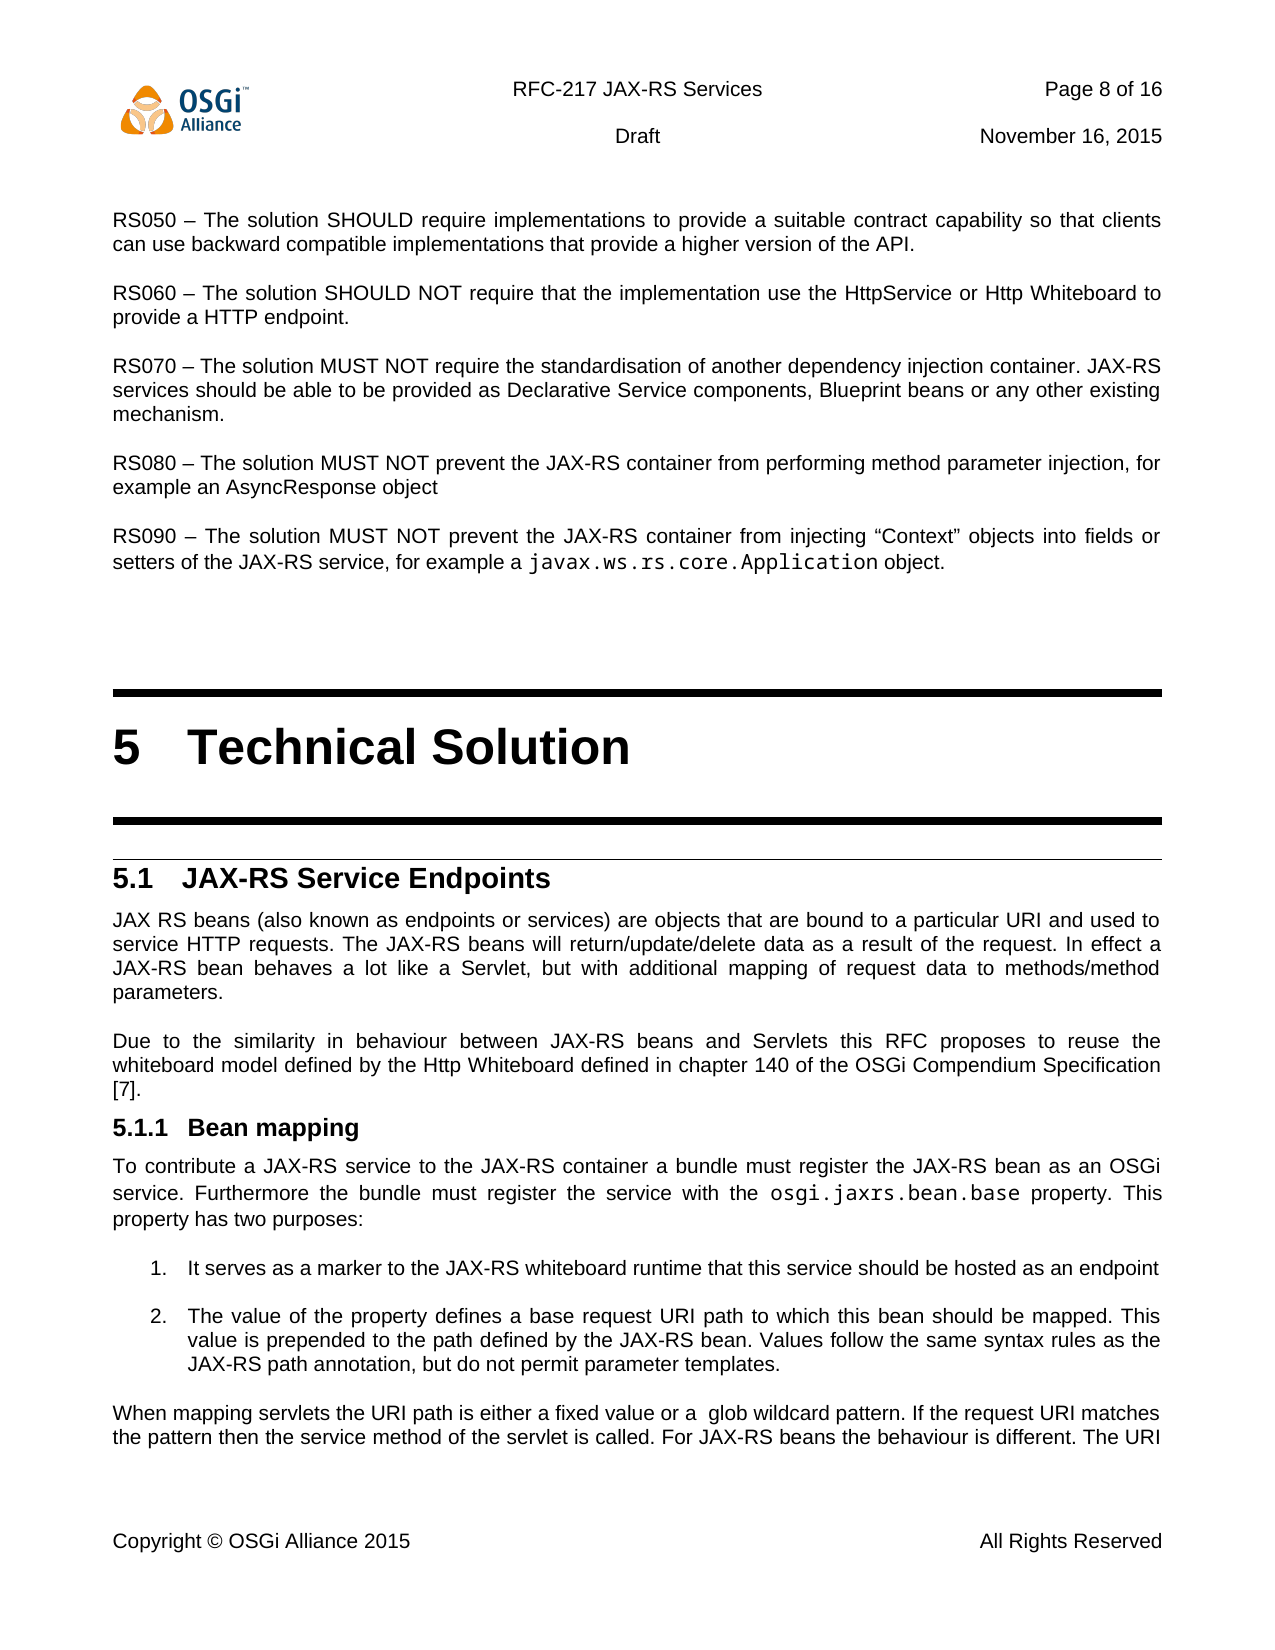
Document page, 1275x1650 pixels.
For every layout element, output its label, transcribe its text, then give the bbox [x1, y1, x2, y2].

text RS070 – The solution MUST NOT require the standardisation of another dependency injection container. JAX-RS services should be able to be provided as Declarative Service components, Blueprint beans or any other existing mechanism. [112, 354, 1162, 426]
text RS060 – The solution SHOULD NOT require that the implementation use the HttpService or Http Whiteboard to provide a HTTP endpoint. [112, 281, 1162, 329]
text When mapping servlets the URI path is either a fixed value or a glob wildcard pattern. If the request URI matches the pattern then the service method of the servlet is called. For JAX-RS beans the behaviour is different. The URI [112, 1401, 1162, 1449]
picture [113, 78, 257, 142]
text RS090 – The solution MUST NOT prevent the JAX-RS container from injecting “Context” objects into fields or setters of the JAX-RS service, for example a javax.ws.rs.core.Application object. [112, 523, 1162, 576]
text RS050 – The solution SHOULD require implementations to provide a suitable contract capability so that clients can use backward compatible implementations that provide a higher version of the API. [112, 208, 1162, 256]
subtitle JAX-RS Service Endpoints [112, 860, 1162, 895]
text RS080 – The solution MUST NOT prevent the JAX-RS container from performing method parameter injection, for example an AsyncResponse object [112, 451, 1162, 498]
text Due to the similarity in behaviour between JAX-RS beans and Servlets this RFC proposes to reuse the whiteboard model defined by the Http Whiteboard defined in chapter 140 of the OSGi Compendium Specification [7].. [112, 1028, 1162, 1100]
subtitle Bean mapping [112, 1113, 1162, 1142]
text JAX RS beans (also known as endpoints or services) are objects that are bound to a particular URI and used to service HTTP requests. The JAX-RS beans will return/update/delete data as a result of the request. In effect a JAX-RS bean behaves a lot like a Servlet, but with additional mapping of request data to methods/method parameters. [112, 908, 1162, 1003]
list The value of the property defines a base request URI path to which this bean should be mapped. This value is prepended to the path defined by the JAX-RS bean. Values follow the same syntax rules as the JAX-RS path annotation, but do not permit parameter templates. [150, 1304, 1162, 1376]
text To contribute a JAX-RS service to the JAX-RS container a bundle must register the JAX-RS bean as an OSGi service. Furthermore the bundle must register the service with the osgi.jaxrs.bean.base property. This property has two purposes: [112, 1154, 1162, 1230]
subtitle Technical Solution [112, 690, 1162, 825]
list It serves as a marker to the JAX-RS whiteboard runtime that this service should be hosted as an endpoint [150, 1255, 1162, 1279]
